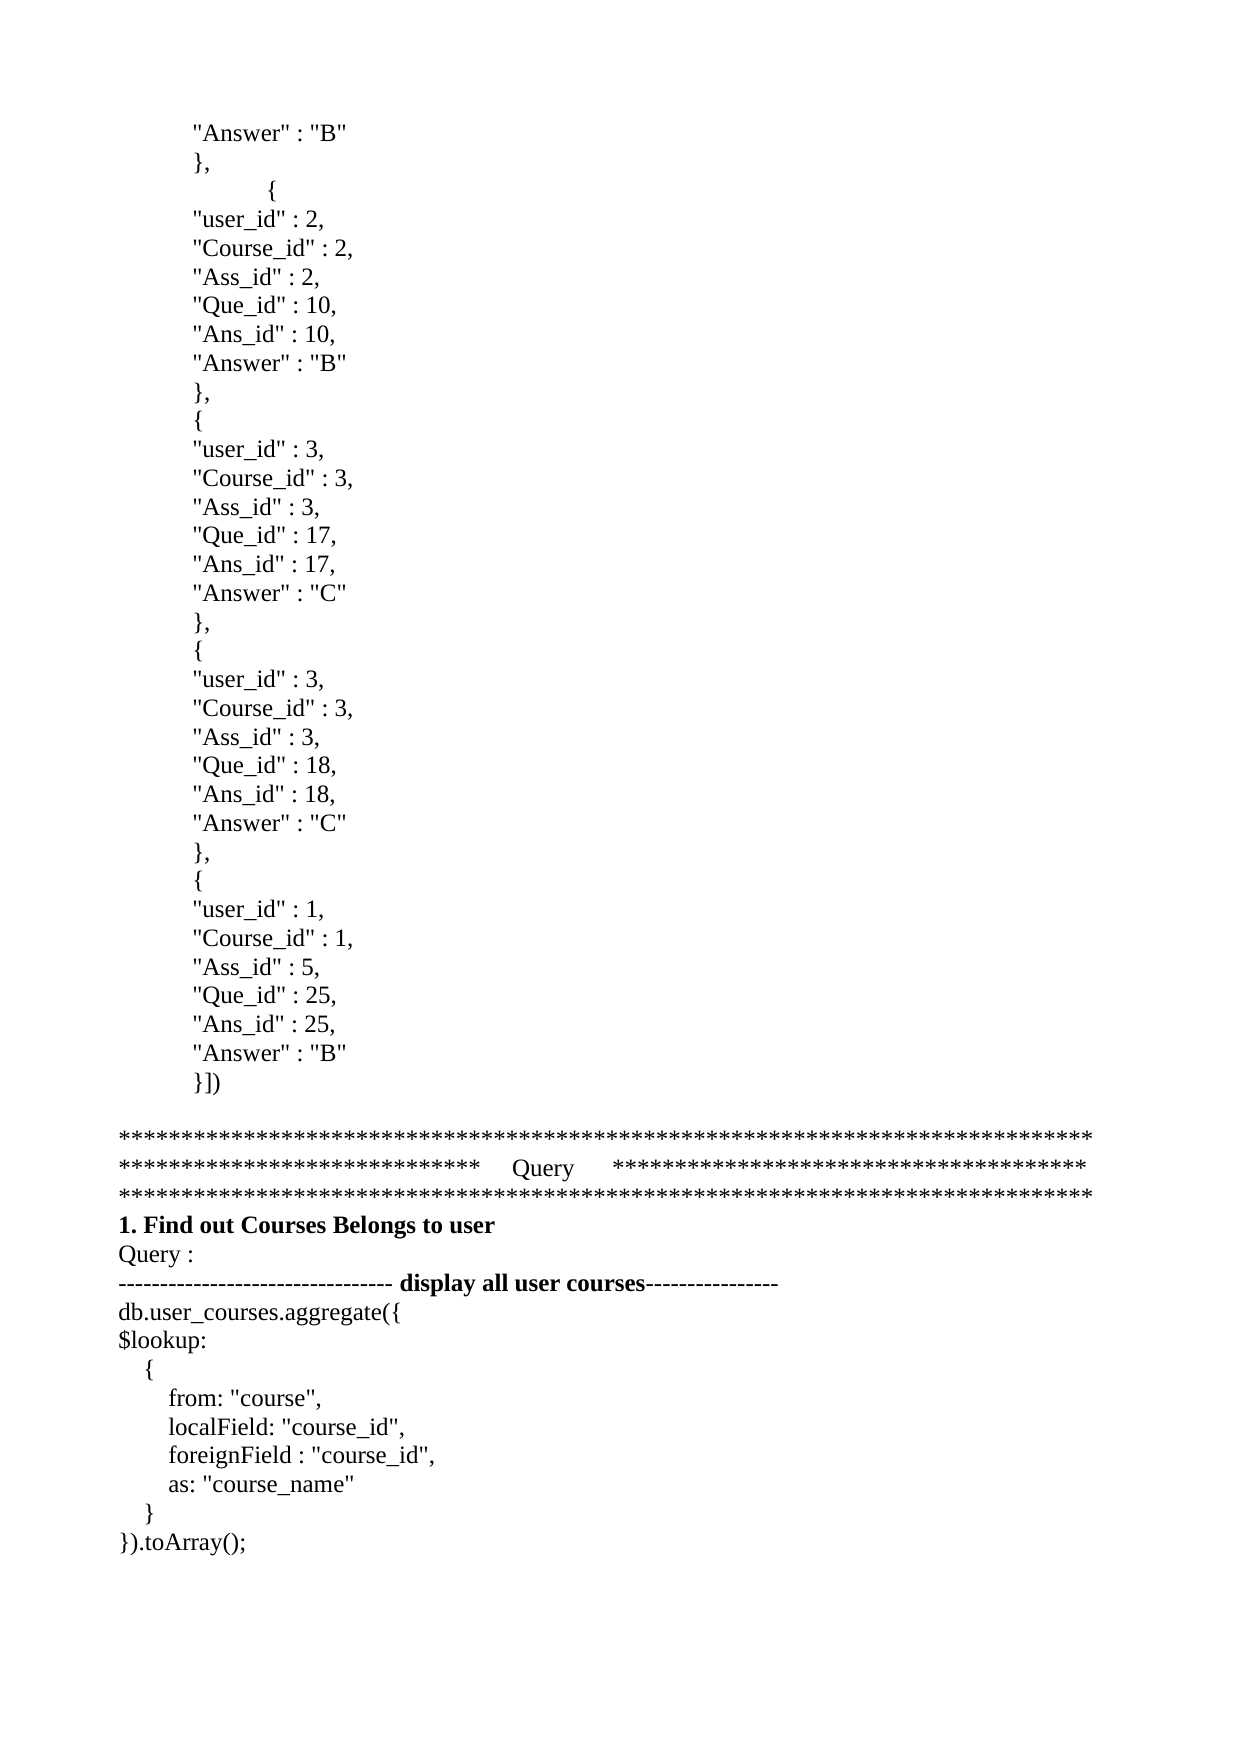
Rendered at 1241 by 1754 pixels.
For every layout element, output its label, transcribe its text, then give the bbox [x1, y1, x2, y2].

text "Ass_id" : 3, [118, 492, 1122, 521]
text "Ans_id" : 10, [118, 319, 1122, 348]
text "Course_id" : 1, [118, 923, 1122, 952]
text }, [118, 607, 1122, 636]
text "Que_id" : 10, [118, 291, 1122, 319]
text "user_id" : 3, [118, 664, 1122, 693]
text "Answer" : "B" [118, 1038, 1122, 1067]
text "Ass_id" : 2, [118, 262, 1122, 291]
text ****************************************************************************** [118, 1182, 1122, 1211]
text localField: "course_id", [118, 1412, 1122, 1441]
text "Ass_id" : 3, [118, 722, 1122, 751]
text "Ans_id" : 17, [118, 549, 1122, 578]
text "Ans_id" : 25, [118, 1009, 1122, 1038]
text from: "course", [118, 1383, 1122, 1412]
text "user_id" : 2, [118, 204, 1122, 233]
text as: "course_name" [118, 1469, 1122, 1498]
text "user_id" : 1, [118, 894, 1122, 923]
text { [118, 636, 1122, 664]
text }, [118, 377, 1122, 406]
text 1. Find out Courses Belongs to user [118, 1211, 1122, 1239]
text "Course_id" : 3, [118, 463, 1122, 492]
text "Course_id" : 2, [118, 233, 1122, 262]
text } [118, 1498, 1122, 1527]
text }, [118, 837, 1122, 866]
text $lookup: [118, 1326, 1122, 1354]
text "Ass_id" : 5, [118, 952, 1122, 981]
text Query : [118, 1239, 1122, 1268]
text db.user_courses.aggregate({ [118, 1297, 1122, 1326]
text "Answer" : "C" [118, 808, 1122, 837]
text "Ans_id" : 18, [118, 779, 1122, 808]
text "Course_id" : 3, [118, 693, 1122, 722]
text "Que_id" : 25, [118, 981, 1122, 1009]
text ***************************** Query ************************************** [118, 1153, 1122, 1182]
text foreignField : "course_id", [118, 1441, 1122, 1469]
text { [118, 176, 1122, 204]
text "user_id" : 3, [118, 434, 1122, 463]
text { [118, 406, 1122, 434]
text "Que_id" : 18, [118, 751, 1122, 779]
text ****************************************************************************** [118, 1124, 1122, 1153]
text "Que_id" : 17, [118, 521, 1122, 549]
text "Answer" : "C" [118, 578, 1122, 607]
text { [118, 866, 1122, 894]
text { [118, 1354, 1122, 1383]
text }]) [118, 1067, 1122, 1096]
text "Answer" : "B" [118, 118, 1122, 147]
text }).toArray(); [118, 1527, 1122, 1556]
text }, [118, 147, 1122, 176]
text "Answer" : "B" [118, 348, 1122, 377]
text --------------------------------- display all user courses---------------- [118, 1268, 1122, 1297]
